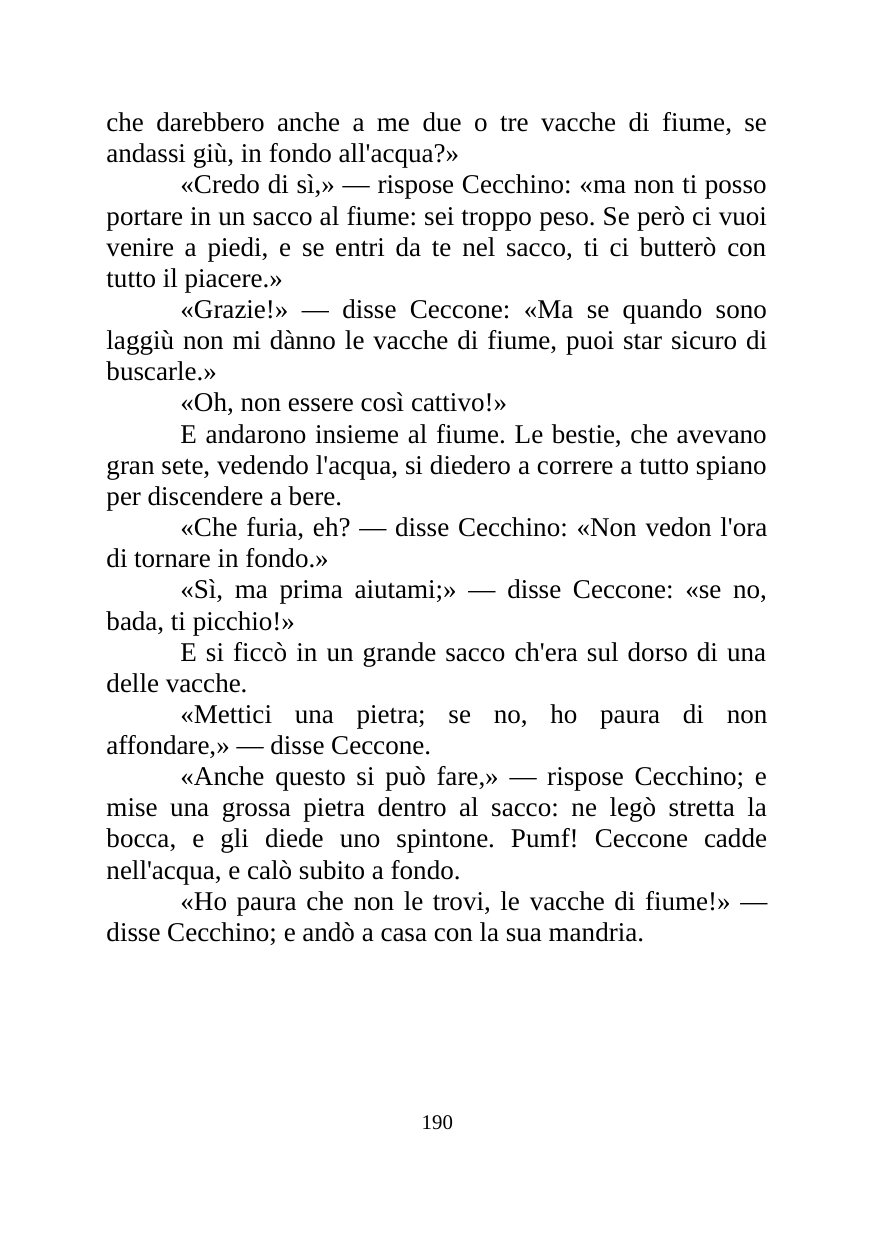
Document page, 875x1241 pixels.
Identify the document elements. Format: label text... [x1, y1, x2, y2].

text che darebbero anche a me due o tre vacche di fiume, se andassi giù, in fondo all'acqua?» [106, 106, 768, 168]
text «Credo di sì,» — rispose Cecchino: «ma non ti posso portare in un sacco al fiume: sei troppo peso. Se però ci vuoi venire a piedi, e se entri da te nel sacco, ti ci butterò con tutto il piacere.» [106, 168, 768, 293]
text «Ho paura che non le trovi, le vacche di fiume!» — disse Cecchino; e andò a casa con la sua mandria. [106, 885, 768, 947]
text E si ficcò in un grande sacco ch'era sul dorso di una delle vacche. [106, 636, 768, 698]
text «Oh, non essere così cattivo!» [106, 387, 768, 418]
text «Sì, ma prima aiutami;» — disse Ceccone: «se no, bada, ti picchio!» [106, 573, 768, 636]
text E andarono insieme al fiume. Le bestie, che avevano gran sete, vedendo l'acqua, si diedero a correre a tutto spiano per discendere a bere. [106, 418, 768, 511]
text «Anche questo si può fare,» — rispose Cecchino; e mise una grossa pietra dentro al sacco: ne legò stretta la bocca, e gli diede uno spintone. Pumf! Ceccone cadde nell'acqua, e calò subito a fondo. [106, 760, 768, 885]
text «Che furia, eh? — disse Cecchino: «Non vedon l'ora di tornare in fondo.» [106, 511, 768, 573]
text «Mettici una pietra; se no, ho paura di non affondare,» — disse Ceccone. [106, 698, 768, 760]
text «Grazie!» — disse Ceccone: «Ma se quando sono laggiù non mi dànno le vacche di fiume, puoi star sicuro di buscarle.» [106, 293, 768, 387]
